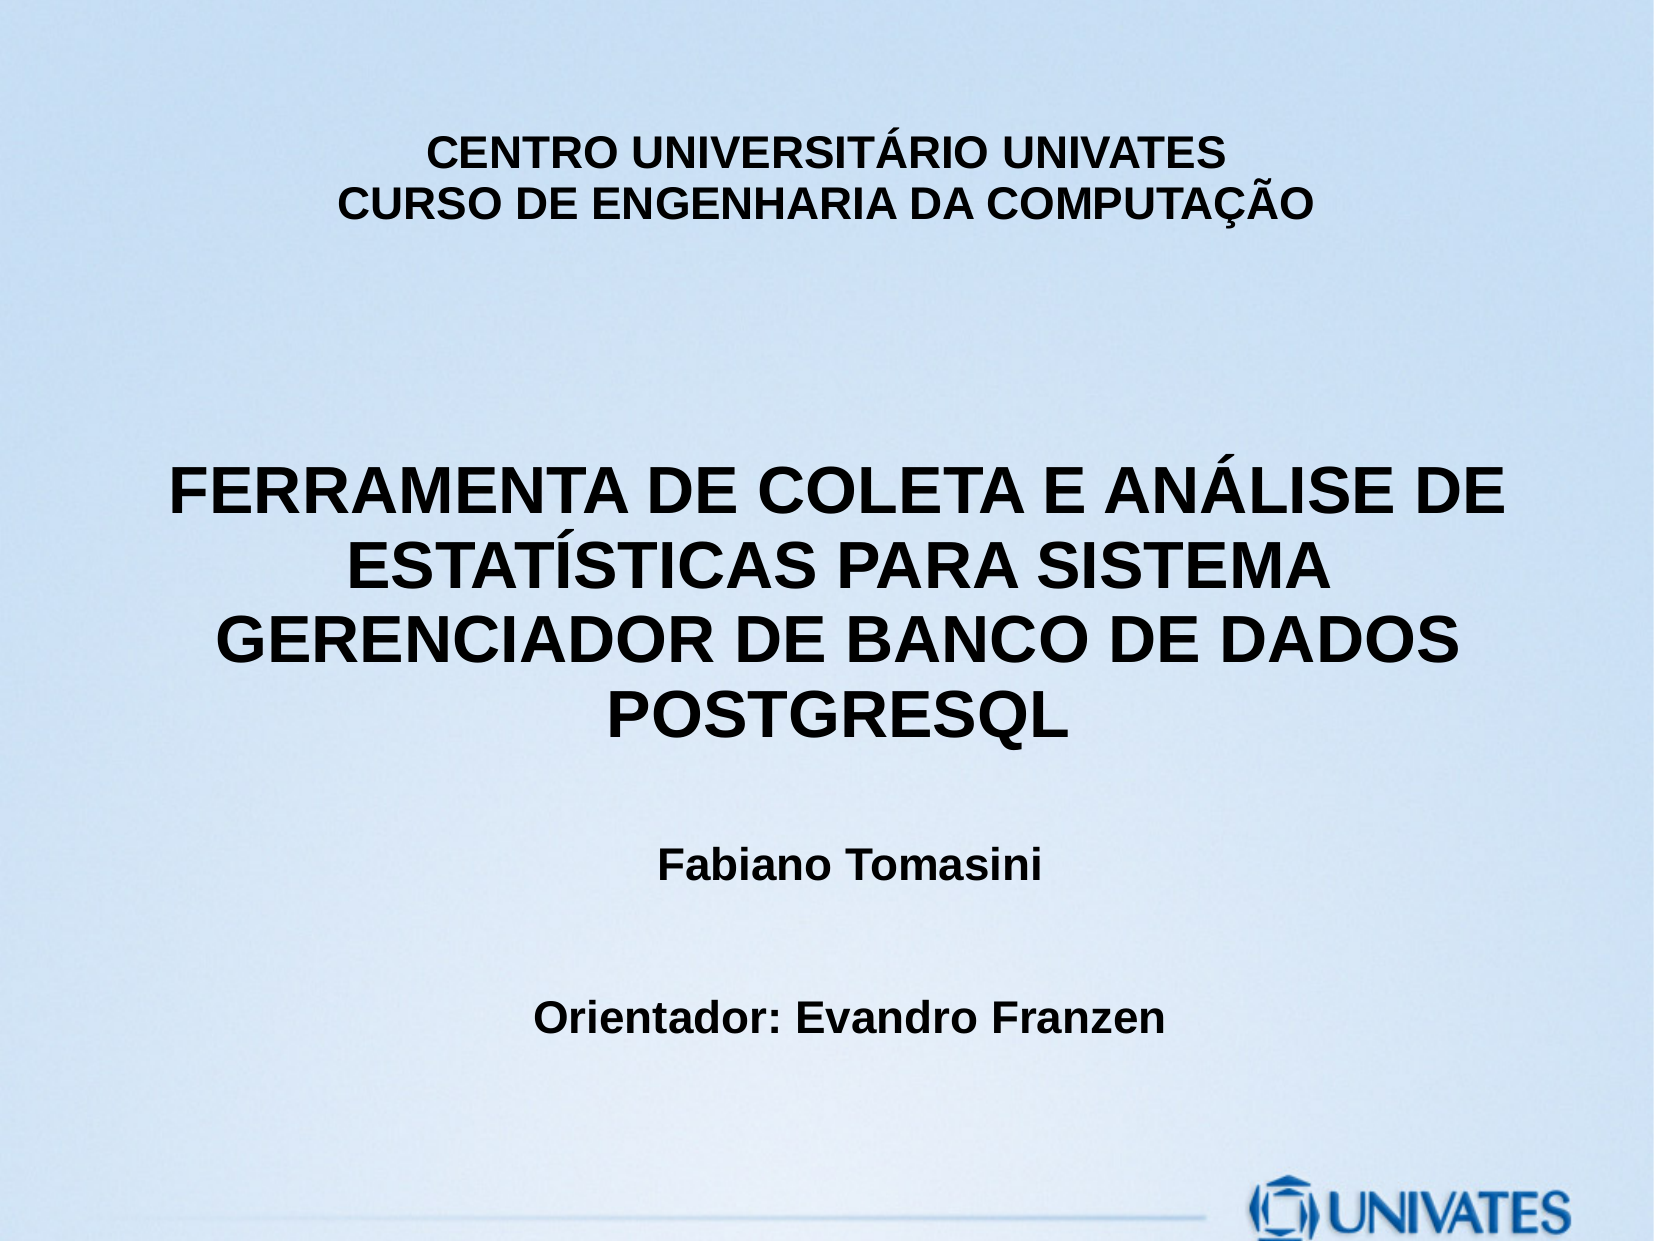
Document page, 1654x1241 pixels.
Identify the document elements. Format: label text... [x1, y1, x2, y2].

subtitle CENTRO UNIVERSITÁRIO UNIVATES CURSO DE ENGENHARIA DA COMPUTAÇÃO [82, 49, 1571, 308]
text_box FERRAMENTA DE COLETA E ANÁLISE DE ESTATÍSTICAS PARA SISTEMA GERENCIADOR DE BANCO DE DADOS POSTGRESQL [94, 401, 1583, 804]
text_box Fabiano Tomasini Orientador: Evandro Franzen [106, 838, 1595, 1198]
